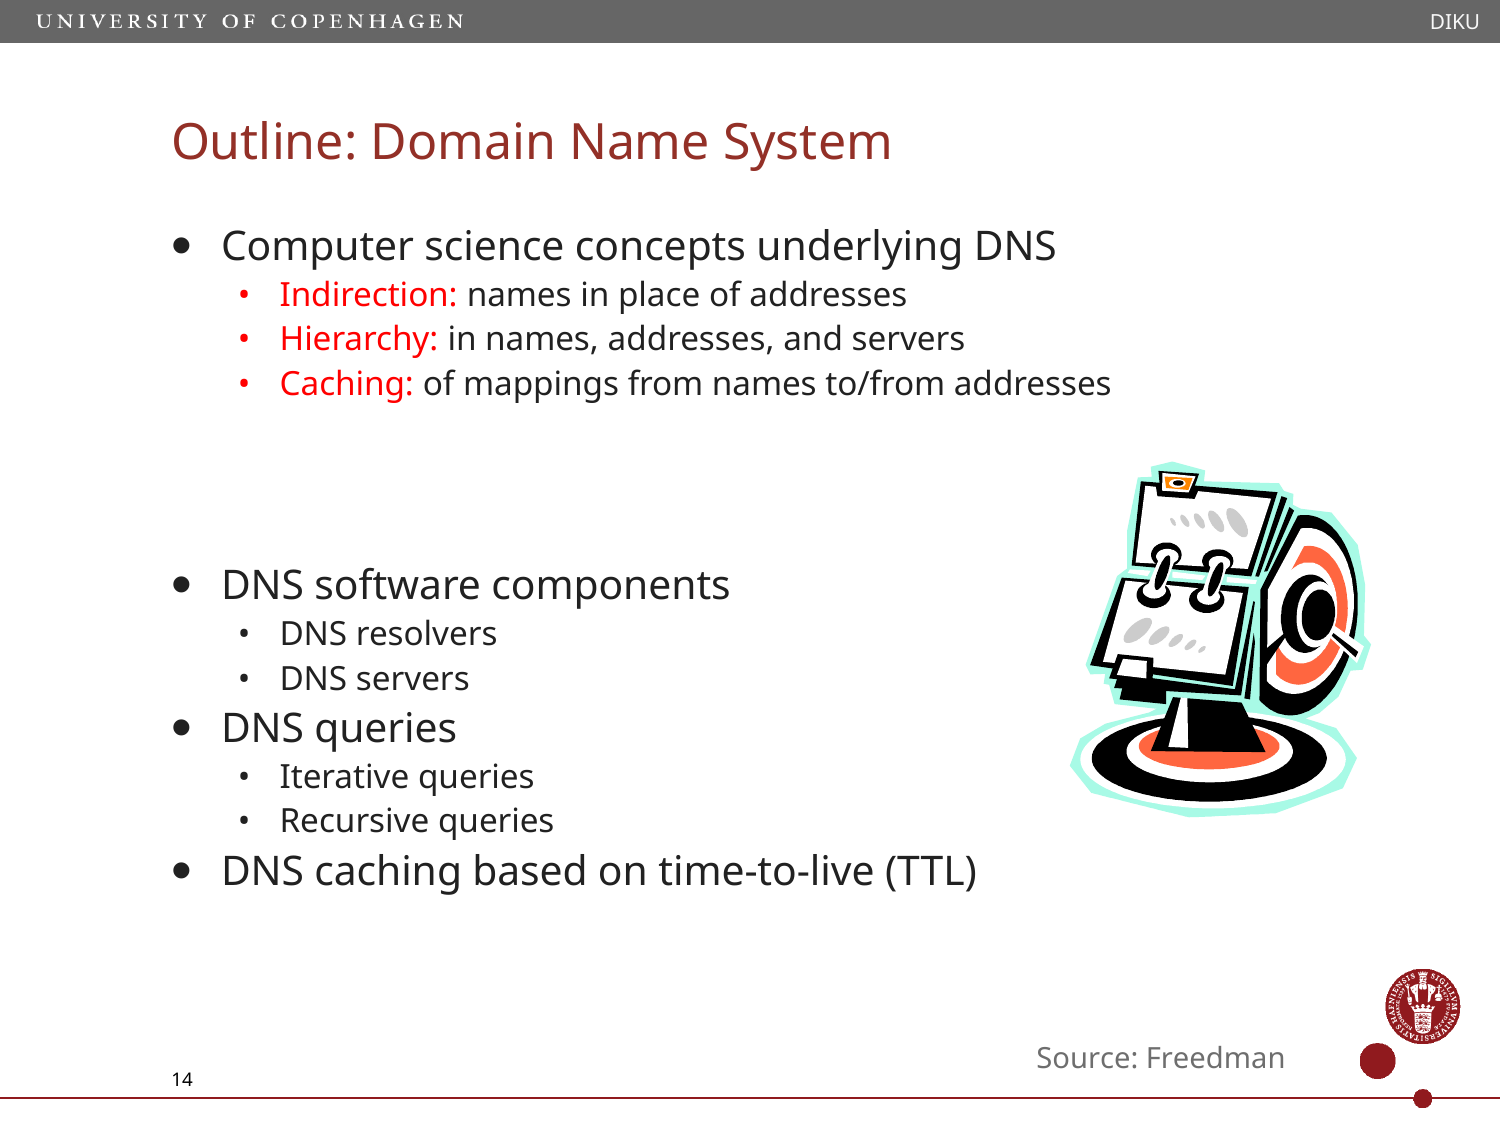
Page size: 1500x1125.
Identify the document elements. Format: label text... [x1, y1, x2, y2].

text_box Source: Freedman [1021, 1031, 1341, 1083]
picture [1069, 456, 1377, 823]
list Computer science concepts underlying DNS Indirection: names in place of addresses Hierarchy: in names, addresses, and servers Caching: of mappings from names to/from addresses DNS software components DNS resolvers DNS servers DNS queries Iterative queries Recursive queries DNS caching based on time-to-live (TTL) [171, 225, 1329, 900]
title Outline: Domain Name System [171, 75, 1329, 171]
text_box DIKU [469, 0, 1495, 43]
picture [0, 910, 1500, 1122]
text_box [171, 1067, 522, 1092]
